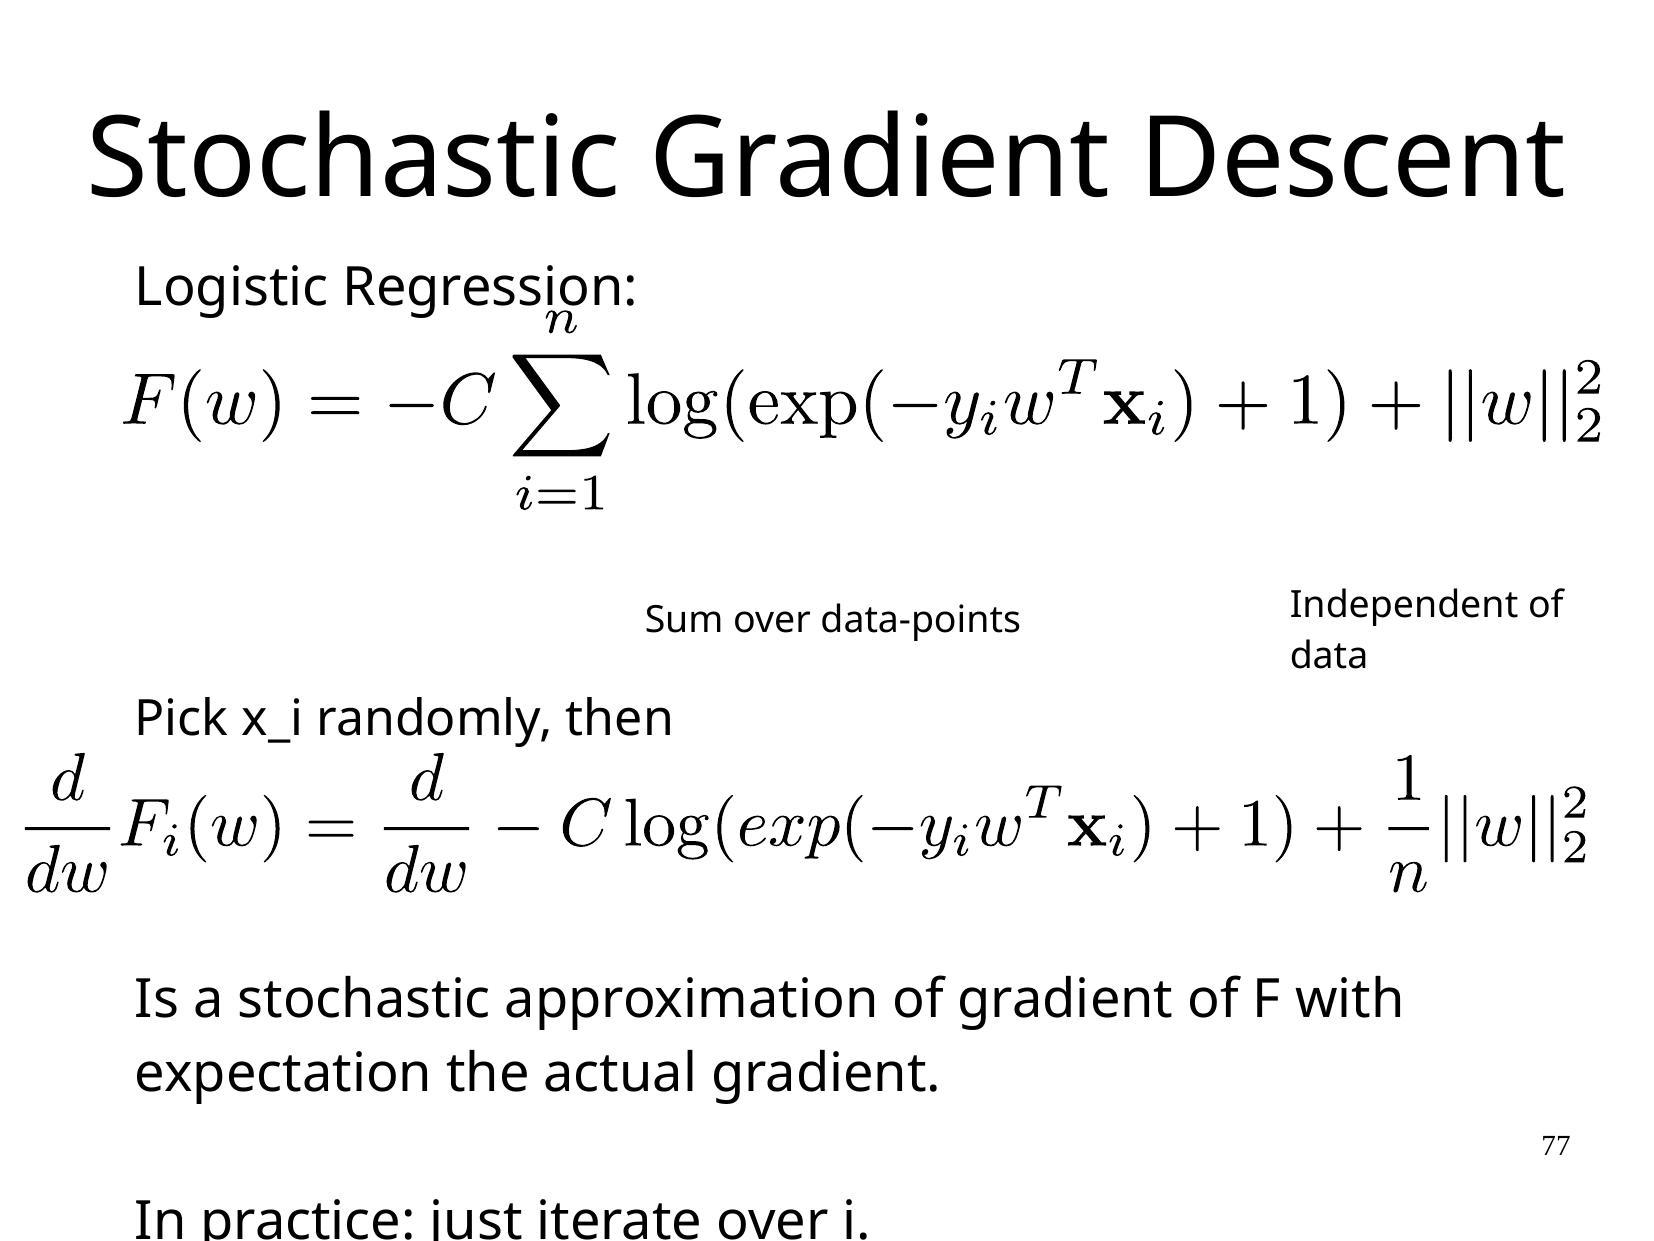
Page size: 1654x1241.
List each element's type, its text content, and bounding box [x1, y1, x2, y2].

text_box Independent of data [1275, 570, 1636, 623]
text_box Pick x_i randomly, then [120, 675, 811, 740]
text_box Logistic Regression: [120, 240, 1066, 316]
text_box Is a stochastic approximation of gradient of F with expectation the actual gradient. In practice: just iterate over i. [120, 952, 1531, 1186]
text_box [24, 752, 1589, 893]
text_box Sum over data-points [630, 585, 1171, 638]
text_box [120, 310, 1604, 511]
title Stochastic Gradient Descent [82, 49, 1571, 257]
